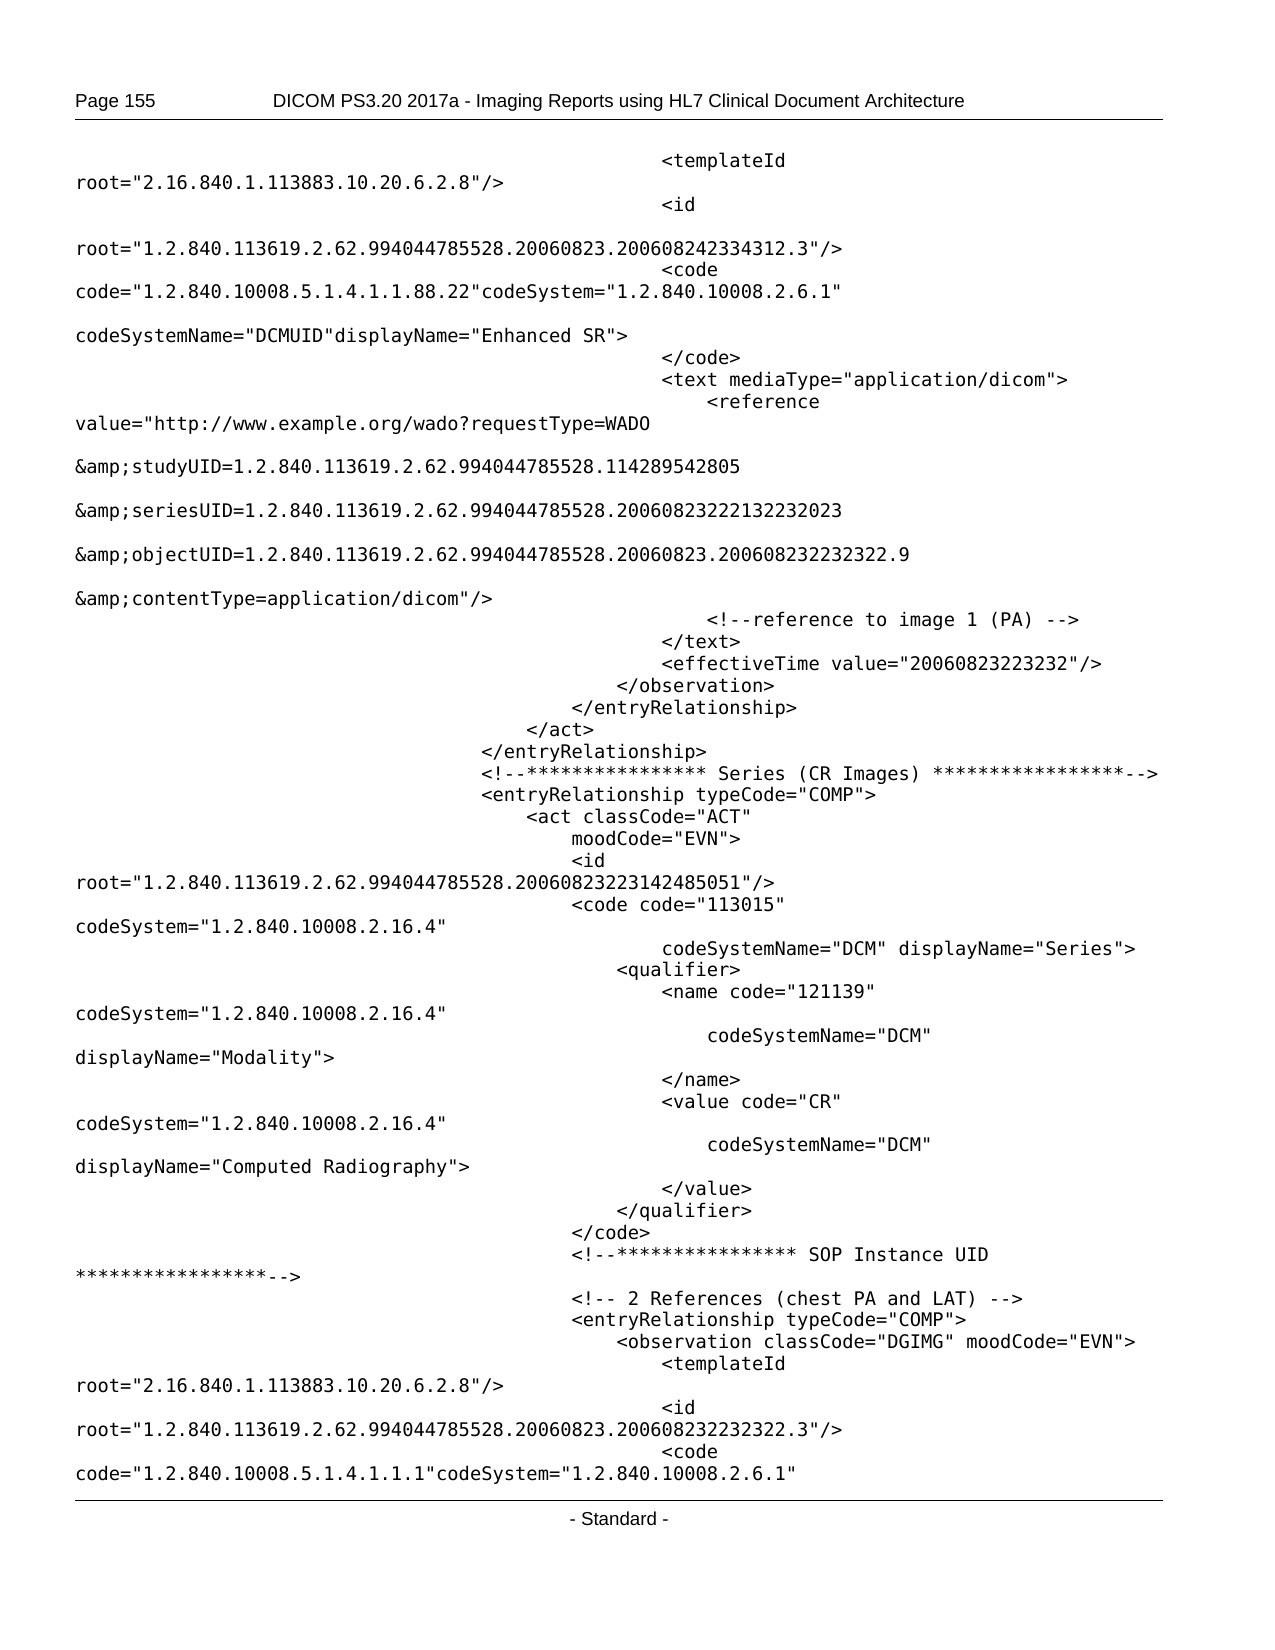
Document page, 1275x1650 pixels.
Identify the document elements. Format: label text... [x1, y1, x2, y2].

text <templateId root="2.16.840.1.113883.10.20.6.2.8"/> <id root="1.2.840.113619.2.62.994044785528.20060823.200608242334312.3"/> <code code="1.2.840.10008.5.1.4.1.1.88.22"codeSystem="1.2.840.10008.2.6.1" codeSystemName="DCMUID"displayName="Enhanced SR"> </code> <text mediaType="application/dicom"> <reference value="http://www.example.org/wado?requestType=WADO &amp;studyUID=1.2.840.113619.2.62.994044785528.114289542805 &amp;seriesUID=1.2.840.113619.2.62.994044785528.20060823222132232023 &amp;objectUID=1.2.840.113619.2.62.994044785528.20060823.200608232232322.9 &amp;contentType=application/dicom"/> <!--reference to image 1 (PA) --> </text> <effectiveTime value="20060823223232"/> </observation> </entryRelationship> </act> </entryRelationship> <!--**************** Series (CR Images) *****************--> <entryRelationship typeCode="COMP"> <act classCode="ACT" moodCode="EVN"> <id root="1.2.840.113619.2.62.994044785528.20060823223142485051"/> <code code="113015" codeSystem="1.2.840.10008.2.16.4" codeSystemName="DCM" displayName="Series"> <qualifier> <name code="121139" codeSystem="1.2.840.10008.2.16.4" codeSystemName="DCM" displayName="Modality"> </name> <value code="CR" codeSystem="1.2.840.10008.2.16.4" codeSystemName="DCM" displayName="Computed Radiography"> </value> </qualifier> </code> <!--**************** SOP Instance UID *****************--> <!-- 2 References (chest PA and LAT) --> <entryRelationship typeCode="COMP"> <observation classCode="DGIMG" moodCode="EVN"> <templateId root="2.16.840.1.113883.10.20.6.2.8"/> <id root="1.2.840.113619.2.62.994044785528.20060823.200608232232322.3"/> <code code="1.2.840.10008.5.1.4.1.1.1"codeSystem="1.2.840.10008.2.6.1" [75, 150, 1162, 1484]
